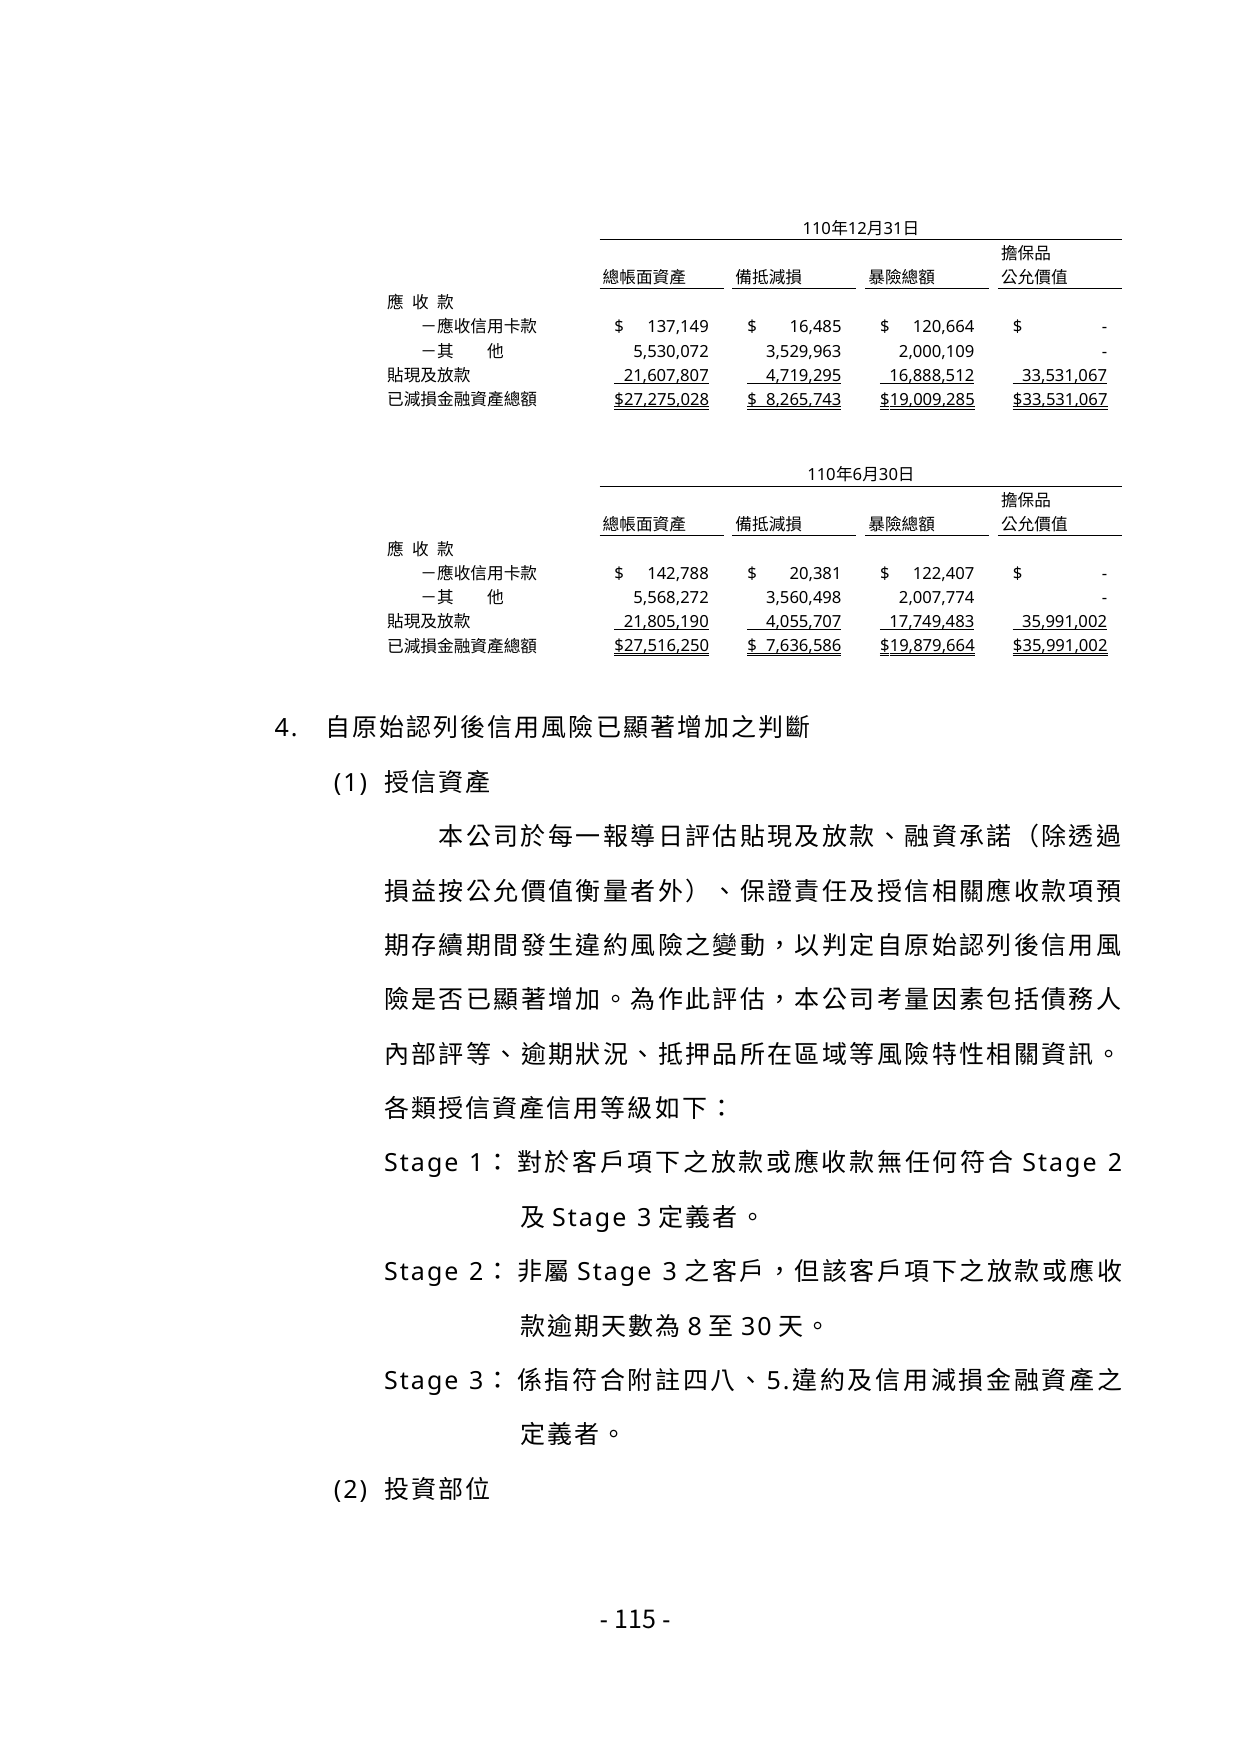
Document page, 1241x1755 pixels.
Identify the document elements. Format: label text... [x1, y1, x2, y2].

table_cell [856, 314, 865, 338]
table_header [384, 461, 591, 486]
text 本公司於每一報導日評估貼現及放款、融資承諾（除透過損益按公允價值衡量者外）、保證責任及授信相關應收款項預期存續期間發生違約風險之變動，以判定自原始認列後信用風險是否已顯著增加。為作此評估，本公司考量因素包括債務人內部評等、逾期狀況、抵押品所在區域等風險特性相關資訊。各類授信資產信用等級如下： [384, 817, 1122, 1125]
table_cell [724, 240, 732, 288]
table_cell [998, 289, 1122, 313]
table_cell [856, 240, 865, 288]
text 4. 自原始認列後信用風險已顯著增加之判斷 [266, 708, 1122, 744]
table_cell [724, 609, 732, 633]
table_cell [591, 288, 599, 313]
table_cell [856, 560, 865, 584]
table_cell [724, 386, 732, 410]
table_cell $ 19,879,664 [865, 633, 989, 657]
table_cell $ 7,636,586 [732, 633, 856, 657]
table_cell [591, 338, 599, 362]
table_cell [724, 314, 732, 338]
table_cell 貼現及放款 [384, 609, 591, 633]
table_cell 2,007,774 [865, 584, 989, 608]
table_cell 3,529,963 [732, 338, 856, 362]
table_cell 備抵減損 [732, 240, 856, 288]
table_cell $ - [998, 314, 1122, 338]
table_cell [732, 289, 856, 313]
table_header 110年12月31日 [600, 215, 1122, 239]
table_cell [989, 386, 998, 410]
text Stage 2： 非屬Stage 3之客戶，但該客戶項下之放款或應收款逾期天數為8至30天。 [384, 1252, 1122, 1342]
table_cell [856, 584, 865, 608]
table_cell [591, 239, 599, 288]
table_cell [724, 362, 732, 386]
table_cell 已減損金融資產總額 [384, 633, 591, 657]
table_cell [591, 314, 599, 338]
table_cell [591, 633, 599, 657]
table_cell [856, 338, 865, 362]
table_cell [989, 535, 998, 560]
table_header [591, 461, 599, 486]
table_cell [600, 289, 723, 313]
text Stage 3： 係指符合附註四八、5.違約及信用減損金融資產之定義者。 [384, 1360, 1122, 1451]
table_cell 應 收 款 [384, 535, 591, 560]
table_cell [591, 560, 599, 584]
table_cell $ 35,991,002 [998, 633, 1122, 657]
table_cell 3,560,498 [732, 584, 856, 608]
table_cell [856, 487, 865, 535]
table_cell [724, 584, 732, 608]
table_cell [724, 338, 732, 362]
table_cell －應收信用卡款 [384, 560, 591, 584]
table_header [591, 215, 599, 239]
table_cell - [998, 584, 1122, 608]
table_cell 貼現及放款 [384, 362, 591, 386]
table_cell 應 收 款 [384, 288, 591, 313]
table_cell $ 137,149 [600, 314, 723, 338]
table_cell －其 他 [384, 584, 591, 608]
table_cell [989, 240, 998, 288]
table_cell [998, 536, 1122, 560]
text (2) 投資部位 [325, 1469, 1122, 1505]
table_cell [989, 487, 998, 535]
table_cell 16,888,512 [865, 362, 989, 386]
table_cell 33,531,067 [998, 362, 1122, 386]
table_cell $ 27,516,250 [600, 633, 723, 657]
table_cell [989, 314, 998, 338]
table_cell 擔保品 公允價值 [998, 240, 1122, 288]
table_header [384, 215, 591, 239]
table_cell 備抵減損 [732, 487, 856, 535]
table_cell [865, 536, 989, 560]
table_cell [989, 560, 998, 584]
table_cell －應收信用卡款 [384, 314, 591, 338]
table_cell [856, 362, 865, 386]
table_cell $ 122,407 [865, 560, 989, 584]
table_cell [989, 633, 998, 657]
table_cell 4,055,707 [732, 609, 856, 633]
table_cell 暴險總額 [865, 240, 989, 288]
table_cell [989, 288, 998, 313]
table_cell $ 120,664 [865, 314, 989, 338]
table_cell 17,749,483 [865, 609, 989, 633]
table_cell [724, 288, 732, 313]
table_cell 總帳面資產 [600, 487, 723, 535]
table_cell [856, 535, 865, 560]
table_cell [732, 536, 856, 560]
table_cell $ 16,485 [732, 314, 856, 338]
table_cell [591, 386, 599, 410]
table_cell 5,530,072 [600, 338, 723, 362]
table_cell [591, 362, 599, 386]
table_cell $ 20,381 [732, 560, 856, 584]
table_cell [384, 239, 591, 288]
table_cell 21,607,807 [600, 362, 723, 386]
table_cell [591, 535, 599, 560]
table_cell 已減損金融資產總額 [384, 386, 591, 410]
table_cell $ 8,265,743 [732, 386, 856, 410]
table_cell [989, 584, 998, 608]
table_cell [724, 633, 732, 657]
table_cell 4,719,295 [732, 362, 856, 386]
table_cell [989, 338, 998, 362]
table_cell [856, 288, 865, 313]
table_cell [591, 584, 599, 608]
table_cell 總帳面資產 [600, 240, 723, 288]
table_cell $ 142,788 [600, 560, 723, 584]
table_cell [600, 536, 723, 560]
table_cell 擔保品 公允價值 [998, 487, 1122, 535]
table_cell 暴險總額 [865, 487, 989, 535]
table_cell [856, 609, 865, 633]
text (1) 授信資產 [325, 762, 1122, 798]
table_cell [856, 633, 865, 657]
table_cell - [998, 338, 1122, 362]
table_cell [856, 386, 865, 410]
table_cell $ - [998, 560, 1122, 584]
table_cell 2,000,109 [865, 338, 989, 362]
table_cell [989, 362, 998, 386]
table_cell [384, 486, 591, 535]
table_cell $ 19,009,285 [865, 386, 989, 410]
table_cell 21,805,190 [600, 609, 723, 633]
table_cell $ 27,275,028 [600, 386, 723, 410]
table_cell [724, 487, 732, 535]
table_cell [865, 289, 989, 313]
table_cell 5,568,272 [600, 584, 723, 608]
table_cell [989, 609, 998, 633]
table_cell 35,991,002 [998, 609, 1122, 633]
table_header 110年6月30日 [600, 461, 1122, 486]
table_cell [591, 609, 599, 633]
table_cell －其 他 [384, 338, 591, 362]
table_cell $ 33,531,067 [998, 386, 1122, 410]
table_cell [724, 560, 732, 584]
table_cell [724, 535, 732, 560]
table_cell [591, 486, 599, 535]
text Stage 1： 對於客戶項下之放款或應收款無任何符合Stage 2及Stage 3定義者。 [384, 1143, 1122, 1233]
